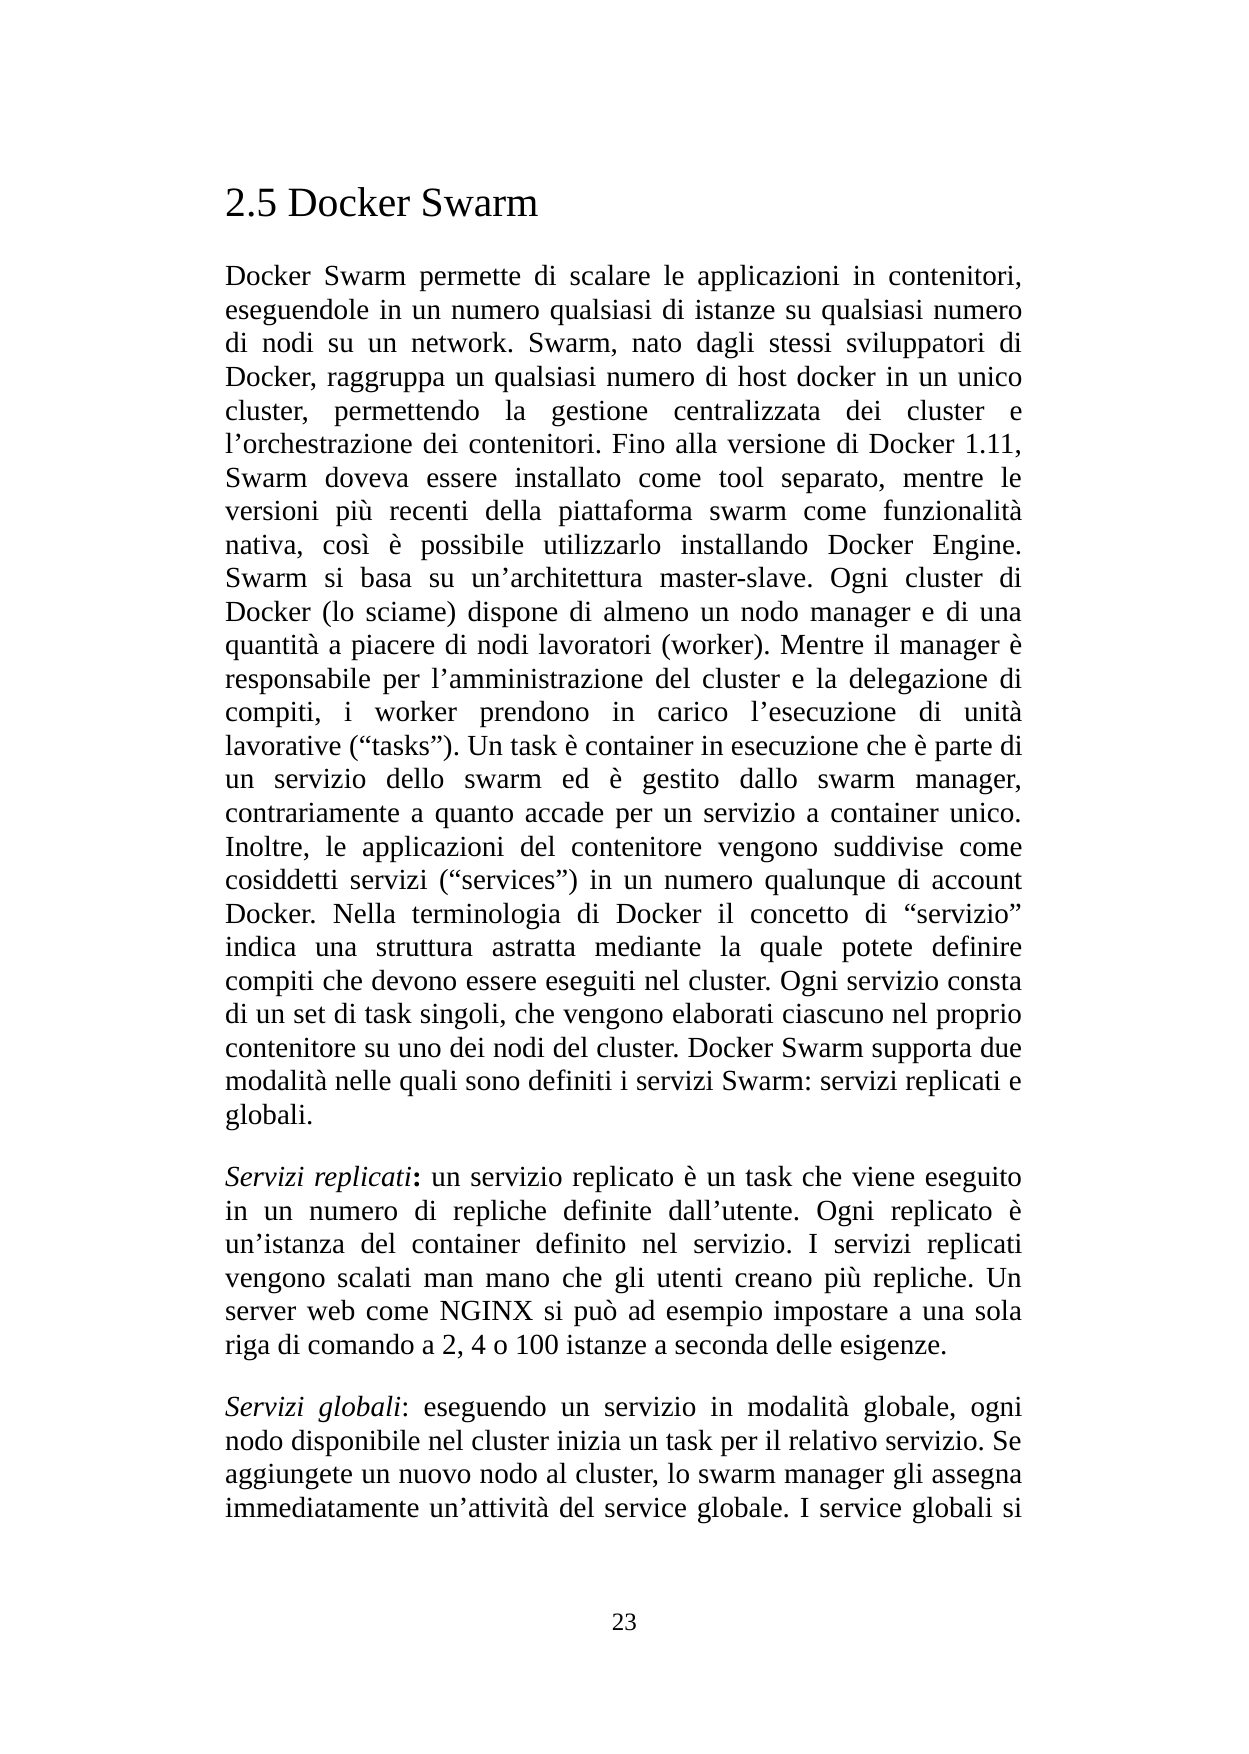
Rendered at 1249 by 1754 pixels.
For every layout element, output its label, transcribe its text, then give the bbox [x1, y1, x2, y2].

text Servizi replicati: un servizio replicato è un task che viene eseguito in un numero di repliche definite dall’utente. Ogni replicato è un’istanza del container definito nel servizio. I servizi replicati vengono scalati man mano che gli utenti creano più repliche. Un server web come NGINX si può ad esempio impostare a una sola riga di comando a 2, 4 o 100 istanze a seconda delle esigenze. [225, 1159, 1023, 1361]
text Docker Swarm permette di scalare le applicazioni in contenitori, eseguendole in un numero qualsiasi di istanze su qualsiasi numero di nodi su un network. Swarm, nato dagli stessi sviluppatori di Docker, raggruppa un qualsiasi numero di host docker in un unico cluster, permettendo la gestione centralizzata dei cluster e l’orchestrazione dei contenitori. Fino alla versione di Docker 1.11, Swarm doveva essere installato come tool separato, mentre le versioni più recenti della piattaforma swarm come funzionalità nativa, così è possibile utilizzarlo installando Docker Engine. Swarm si basa su un’architettura master-slave. Ogni cluster di Docker (lo sciame) dispone di almeno un nodo manager e di una quantità a piacere di nodi lavoratori (worker). Mentre il manager è responsabile per l’amministrazione del cluster e la delegazione di compiti, i worker prendono in carico l’esecuzione di unità lavorative (“tasks”). Un task è container in esecuzione che è parte di un servizio dello swarm ed è gestito dallo swarm manager, contrariamente a quanto accade per un servizio a container unico. Inoltre, le applicazioni del contenitore vengono suddivise come cosiddetti servizi (“services”) in un numero qualunque di account Docker. Nella terminologia di Docker il concetto di “servizio” indica una struttura astratta mediante la quale potete definire compiti che devono essere eseguiti nel cluster. Ogni servizio consta di un set di task singoli, che vengono elaborati ciascuno nel proprio contenitore su uno dei nodi del cluster. Docker Swarm supporta due modalità nelle quali sono definiti i servizi Swarm: servizi replicati e globali. [225, 258, 1023, 1131]
text Servizi globali: eseguendo un servizio in modalità globale, ogni nodo disponibile nel cluster inizia un task per il relativo servizio. Se aggiungete un nuovo nodo al cluster, lo swarm manager gli assegna immediatamente un’attività del service globale. I service globali si [225, 1389, 1023, 1523]
text 2.5 Docker Swarm [225, 177, 1023, 225]
